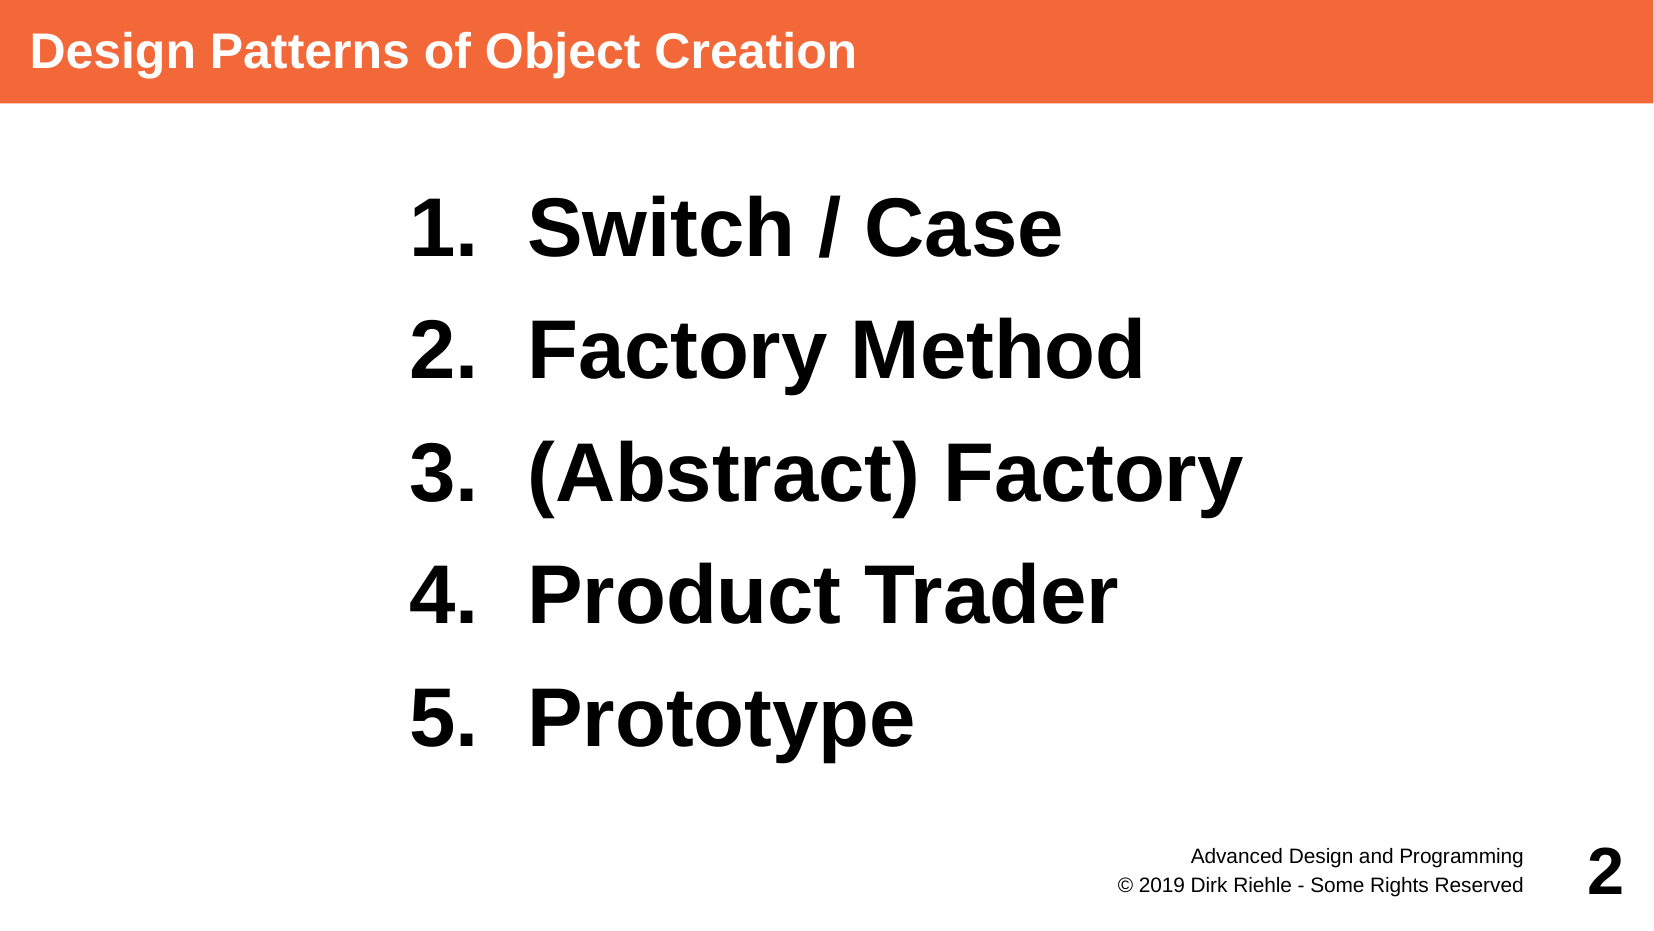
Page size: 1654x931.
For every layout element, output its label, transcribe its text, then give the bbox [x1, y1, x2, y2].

title Design Patterns of Object Creation [0, 0, 1654, 104]
subtitle Switch / Case Factory Method (Abstract) Factory Product Trader Prototype [29, 132, 1625, 813]
